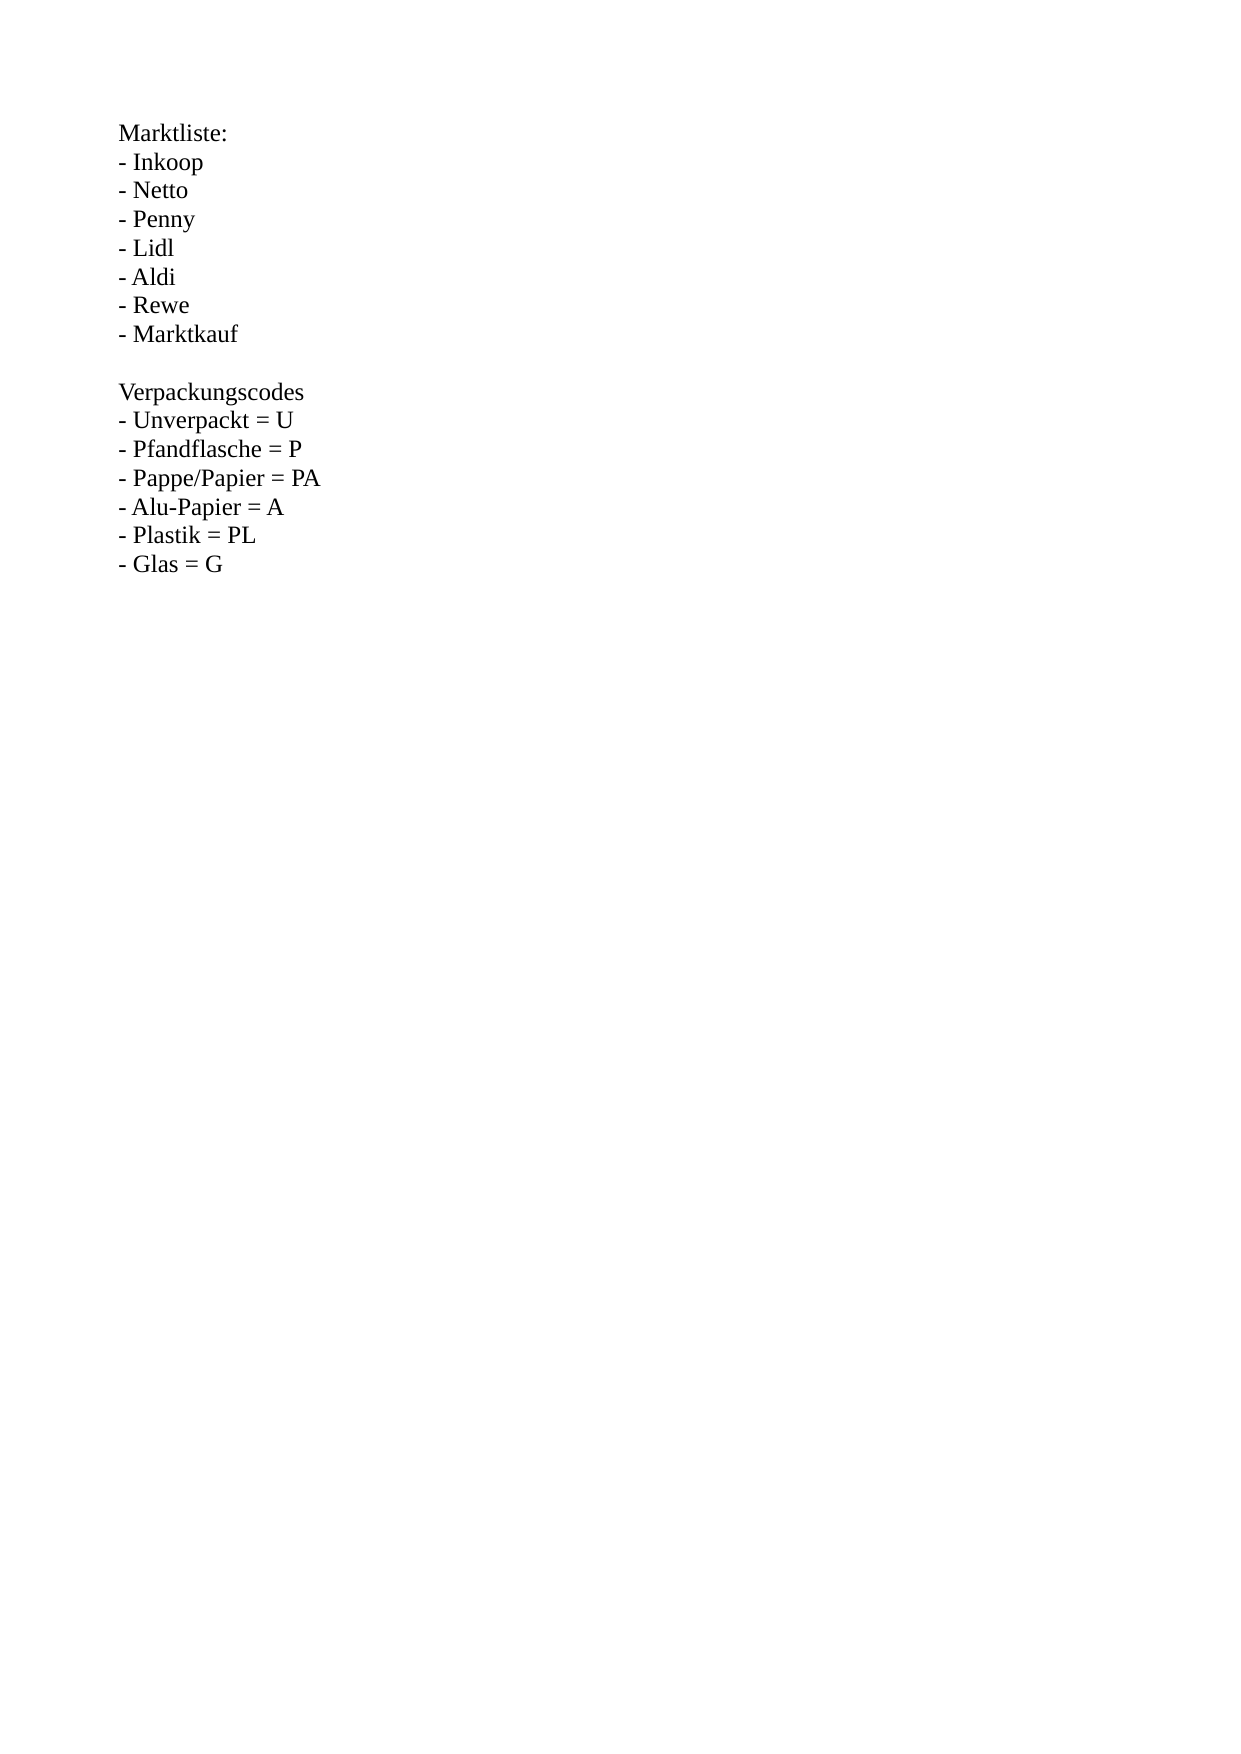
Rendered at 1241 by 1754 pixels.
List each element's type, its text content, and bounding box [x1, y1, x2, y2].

text - Plastik = PL [118, 521, 1122, 549]
text - Aldi [118, 262, 1122, 291]
text - Inkoop [118, 147, 1122, 176]
text - Netto [118, 176, 1122, 204]
text - Rewe [118, 291, 1122, 319]
text - Glas = G [118, 549, 1122, 578]
text - Marktkauf [118, 319, 1122, 348]
text - Pappe/Papier = PA [118, 463, 1122, 492]
text - Lidl [118, 233, 1122, 262]
text - Penny [118, 204, 1122, 233]
text - Unverpackt = U [118, 406, 1122, 434]
text - Pfandflasche = P [118, 434, 1122, 463]
text Marktliste: [118, 118, 1122, 147]
text Verpackungscodes [118, 377, 1122, 406]
text - Alu-Papier = A [118, 492, 1122, 521]
